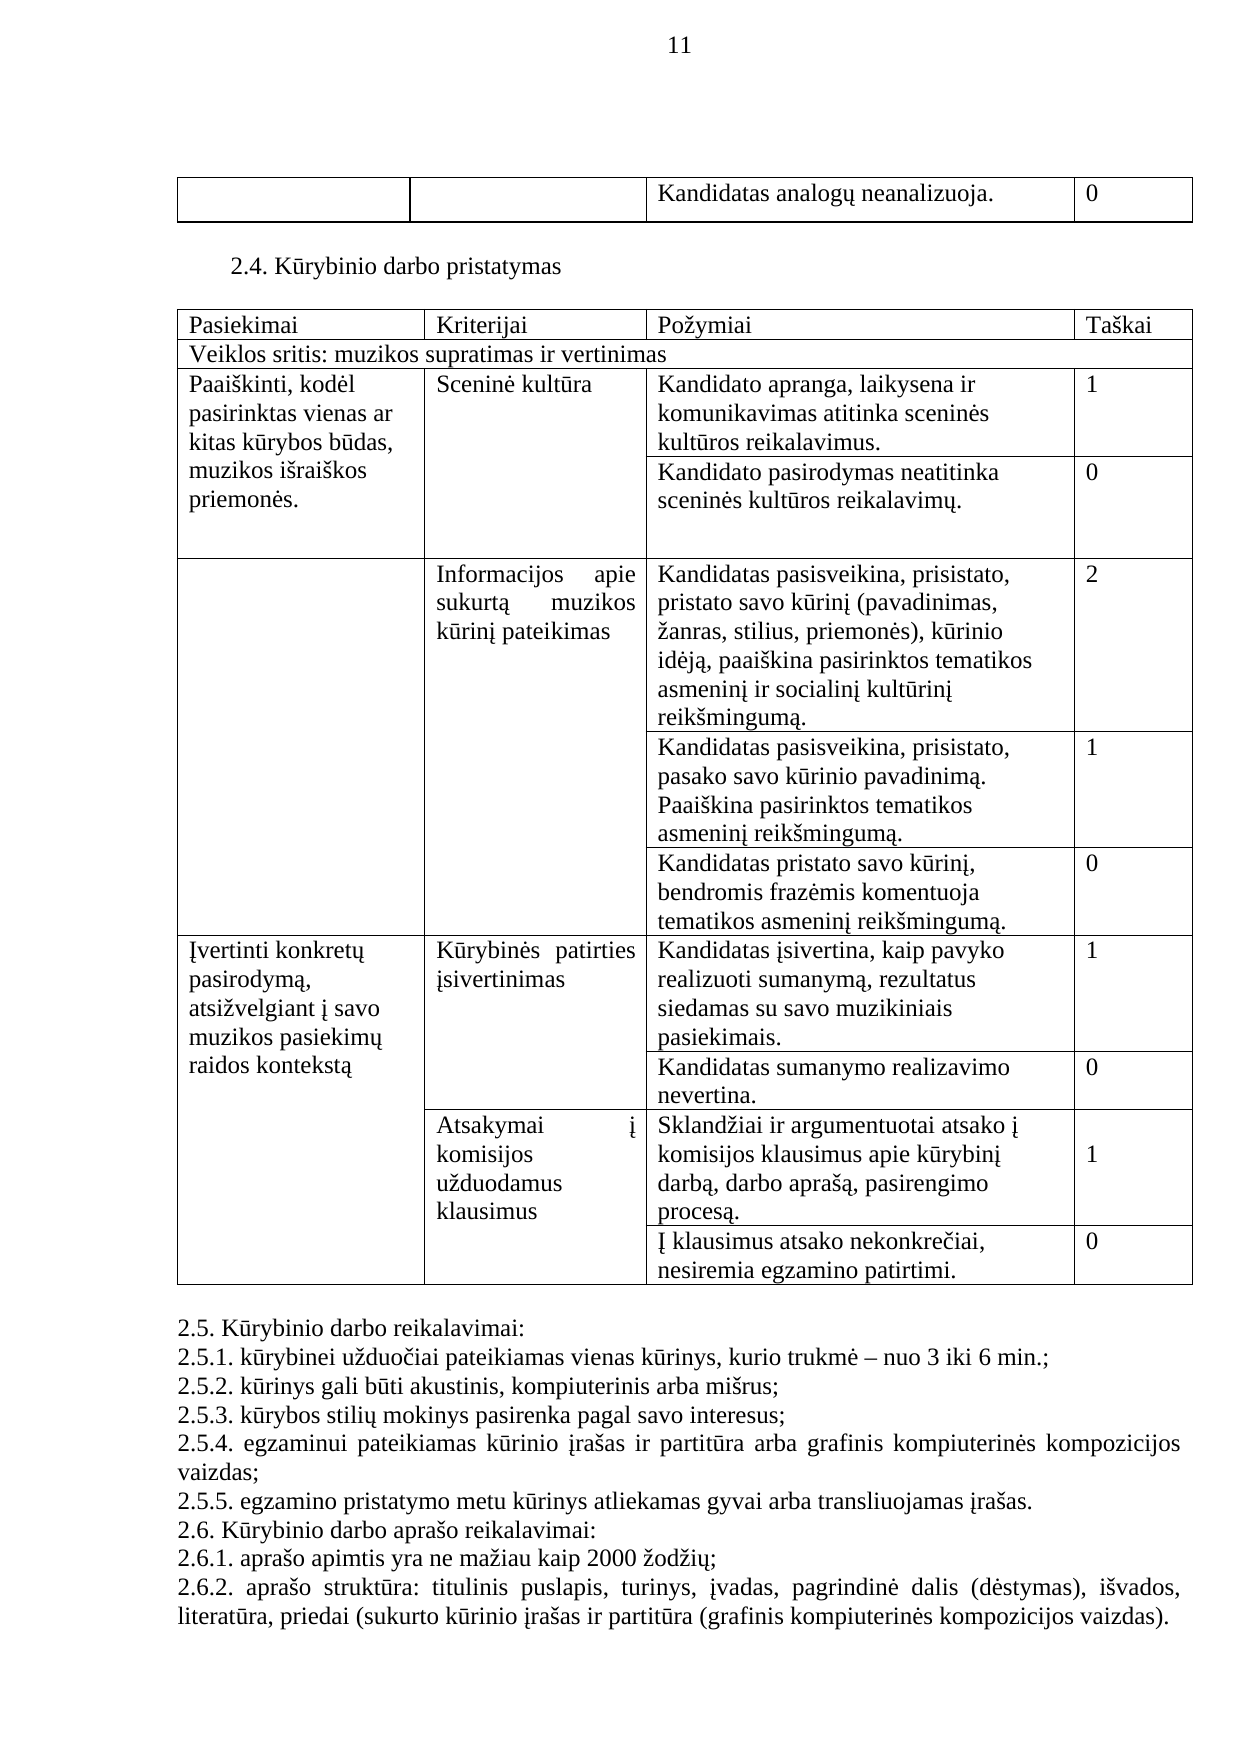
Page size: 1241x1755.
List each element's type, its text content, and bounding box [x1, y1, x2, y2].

table_cell Kūrybinės patirties įsivertinimas [425, 936, 646, 1109]
table_cell Kandidatas sumanymo realizavimo nevertina. [647, 1052, 1074, 1109]
table_cell Įvertinti konkretų pasirodymą, atsižvelgiant į savo muzikos pasiekimų raidos kontekstą [178, 936, 424, 1284]
table_cell 0 [1075, 1226, 1192, 1284]
table_header Pasiekimai [178, 310, 424, 338]
table_cell Kandidatas įsivertina, kaip pavyko realizuoti sumanymą, rezultatus siedamas su savo muzikiniais pasiekimais. [647, 936, 1074, 1051]
table_cell Į klausimus atsako nekonkrečiai, nesiremia egzamino patirtimi. [647, 1226, 1074, 1284]
text 2.5.2. kūrinys gali būti akustinis, kompiuterinis arba mišrus; [177, 1371, 1181, 1400]
table_cell Kandidatas analogų neanalizuoja. [647, 178, 1074, 221]
table_cell 1 [1075, 936, 1192, 1051]
table_cell Veiklos sritis: muzikos supratimas ir vertinimas [178, 340, 1192, 368]
text 2.4. Kūrybinio darbo pristatymas [177, 251, 1182, 280]
table_header Kriterijai [425, 310, 646, 338]
table_cell 1 [1075, 732, 1192, 847]
table_cell Kandidatas pasisveikina, prisistato, pristato savo kūrinį (pavadinimas, žanras, stilius, priemonės), kūrinio idėją, paaiškina pasirinktos tematikos asmeninį ir socialinį kultūrinį reikšmingumą. [647, 559, 1074, 731]
table_cell Sceninė kultūra [425, 369, 646, 558]
text 2.5. Kūrybinio darbo reikalavimai: [177, 1313, 1181, 1342]
table_cell Kandidato apranga, laikysena ir komunikavimas atitinka sceninės kultūros reikalavimus. [647, 369, 1074, 456]
table_cell Paaiškinti, kodėl pasirinktas vienas ar kitas kūrybos būdas, muzikos išraiškos priemonės. [178, 369, 424, 558]
table_cell Kandidatas pristato savo kūrinį, bendromis frazėmis komentuoja tematikos asmeninį reikšmingumą. [647, 848, 1074, 934]
table_cell 0 [1075, 1052, 1192, 1109]
table_cell 2 [1075, 559, 1192, 731]
text 2.5.5. egzamino pristatymo metu kūrinys atliekamas gyvai arba transliuojamas įrašas. [177, 1486, 1181, 1515]
table_cell 0 [1075, 178, 1192, 221]
table_cell [178, 559, 424, 934]
table_cell 0 [1075, 848, 1192, 934]
text 2.5.4. egzaminui pateikiamas kūrinio įrašas ir partitūra arba grafinis kompiuterinės kompozicijos vaizdas; [177, 1428, 1181, 1486]
table_header Taškai [1075, 310, 1192, 338]
text 2.5.1. kūrybinei užduočiai pateikiamas vienas kūrinys, kurio trukmė – nuo 3 iki 6 min.; [177, 1342, 1181, 1371]
text 2.6. Kūrybinio darbo aprašo reikalavimai: [177, 1515, 1182, 1543]
table_cell 0 [1075, 457, 1192, 558]
table_cell 1 [1075, 1110, 1192, 1225]
table_cell [411, 178, 646, 221]
table_cell Kandidatas pasisveikina, prisistato, pasako savo kūrinio pavadinimą. Paaiškina pasirinktos tematikos asmeninį reikšmingumą. [647, 732, 1074, 847]
table_cell Atsakymai į komisijos užduodamus klausimus [425, 1110, 646, 1284]
table_cell Sklandžiai ir argumentuotai atsako į komisijos klausimus apie kūrybinį darbą, darbo aprašą, pasirengimo procesą. [647, 1110, 1074, 1225]
table_cell 1 [1075, 369, 1192, 456]
table_cell Kandidato pasirodymas neatitinka sceninės kultūros reikalavimų. [647, 457, 1074, 558]
table_header Požymiai [647, 310, 1074, 338]
text 2.5.3. kūrybos stilių mokinys pasirenka pagal savo interesus; [177, 1400, 1181, 1428]
table_cell [178, 178, 409, 221]
text 2.6.1. aprašo apimtis yra ne mažiau kaip 2000 žodžių; [177, 1543, 1182, 1572]
table_cell Informacijos apie sukurtą muzikos kūrinį pateikimas [425, 559, 646, 934]
text 2.6.2. aprašo struktūra: titulinis puslapis, turinys, įvadas, pagrindinė dalis (dėstymas), išvados, literatūra, priedai (sukurto kūrinio įrašas ir partitūra (grafinis kompiuterinės kompozicijos vaizdas). [177, 1572, 1182, 1630]
